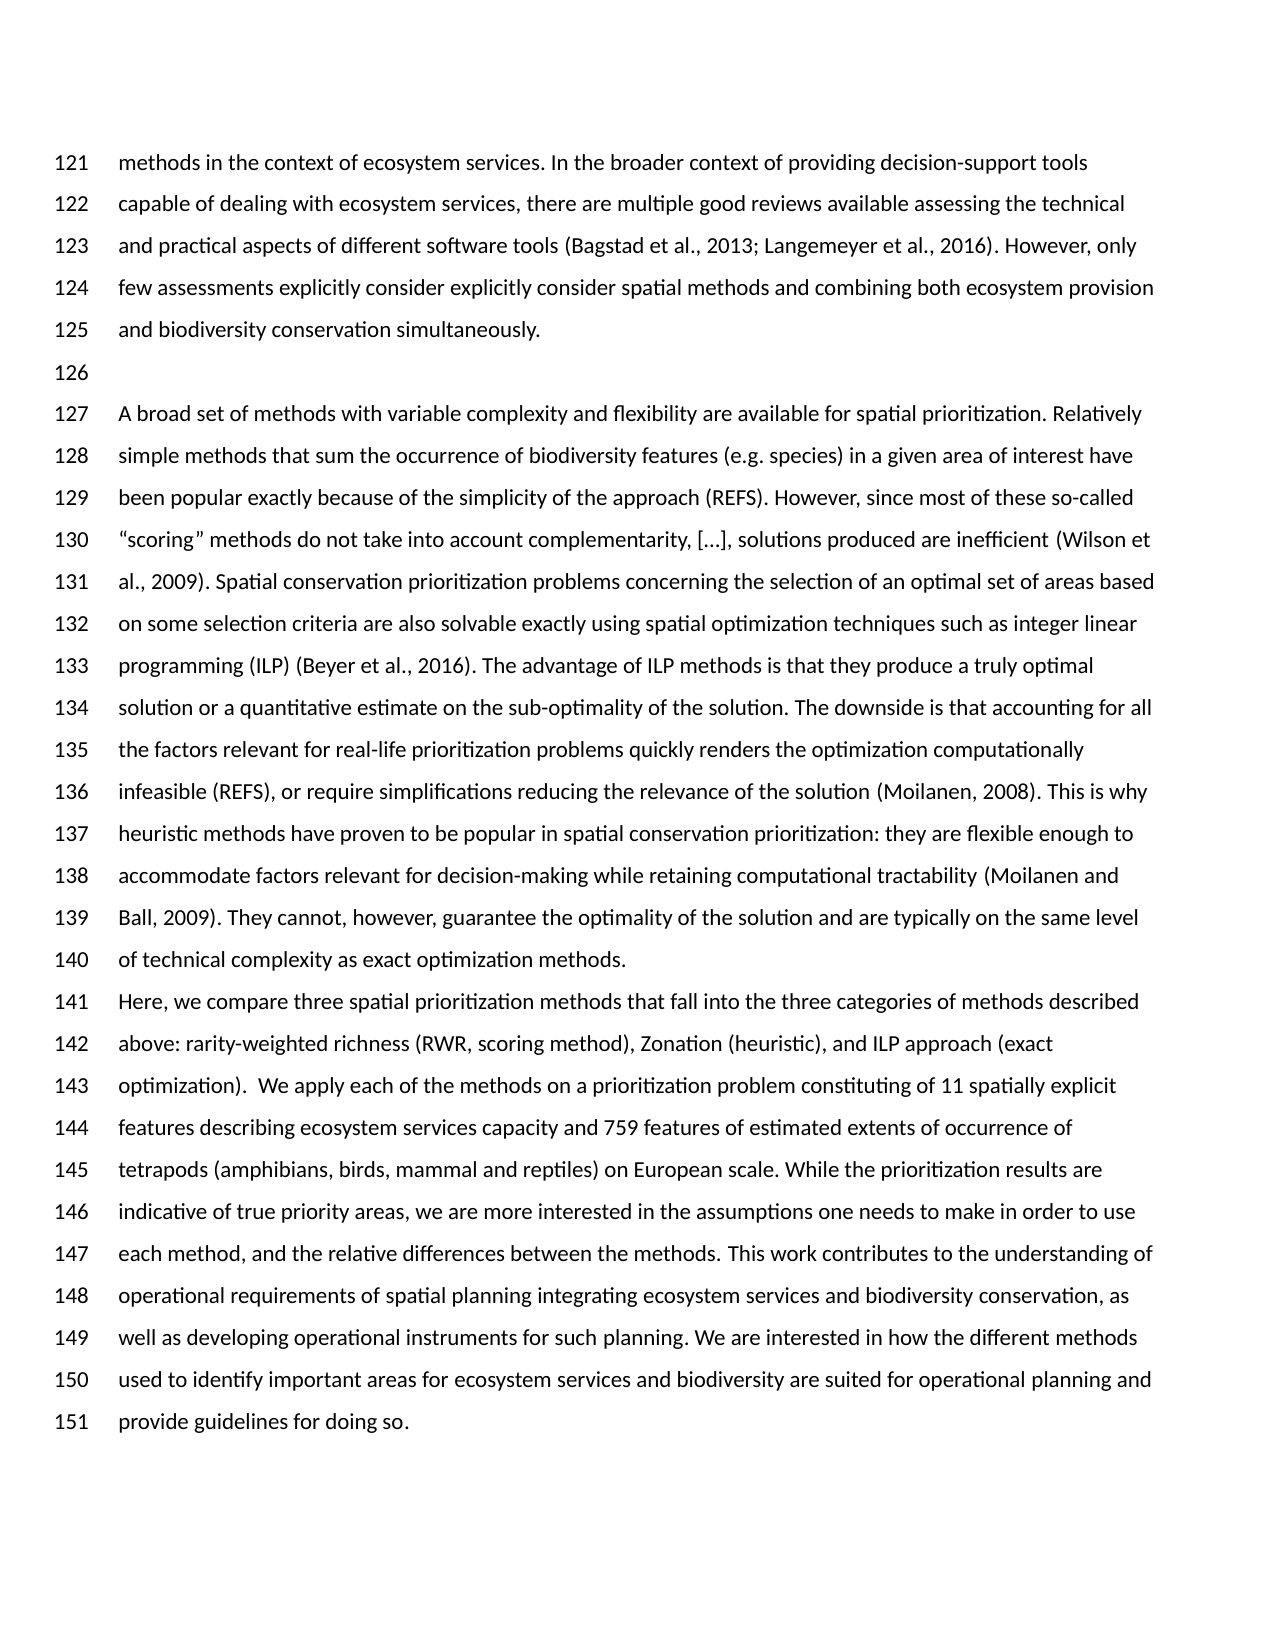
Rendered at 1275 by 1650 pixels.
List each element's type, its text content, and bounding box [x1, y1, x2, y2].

text A broad set of methods with variable complexity and flexibility are available for spatial prioritization. Relatively simple methods that sum the occurrence of biodiversity features (e.g. species) in a given area of interest have been popular exactly because of the simplicity of the approach (REFS). However, since most of these so-called “scoring” methods do not take into account complementarity, […], solutions produced are inefficient (Wilson et al., 2009)⁠. Spatial conservation prioritization problems concerning the selection of an optimal set of areas based on some selection criteria are also solvable exactly using spatial optimization techniques such as integer linear programming (ILP) (Beyer et al., 2016)⁠. The advantage of ILP methods is that they produce a truly optimal solution or a quantitative estimate on the sub-optimality of the solution. The downside is that accounting for all the factors relevant for real-life prioritization problems quickly renders the optimization computationally infeasible (REFS), or require simplifications reducing the relevance of the solution (Moilanen, 2008)⁠. This is why heuristic methods have proven to be popular in spatial conservation prioritization: they are flexible enough to accommodate factors relevant for decision-making while retaining computational tractability (Moilanen and Ball, 2009)⁠. They cannot, however, guarantee the optimality of the solution and are typically on the same level of technical complexity as exact optimization methods. [118, 399, 1157, 973]
text Here, we compare three spatial prioritization methods that fall into the three categories of methods described above: rarity-weighted richness (RWR, scoring method), Zonation (heuristic), and ILP approach (exact optimization). We apply each of the methods on a prioritization problem constituting of 11 spatially explicit features describing ecosystem services capacity and 759 features of estimated extents of occurrence of tetrapods (amphibians, birds, mammal and reptiles) on European scale. While the prioritization results are indicative of true priority areas, we are more interested in the assumptions one needs to make in order to use each method, and the relative differences between the methods. This work contributes to the understanding of operational requirements of spatial planning integrating ecosystem services and biodiversity conservation, as well as developing operational instruments for such planning. We are interested in how the different methods used to identify important areas for ecosystem services and biodiversity are suited for operational planning and provide guidelines for doing so. [118, 987, 1157, 1477]
text methods in the context of ecosystem services. In the broader context of providing decision-support tools capable of dealing with ecosystem services, there are multiple good reviews available assessing the technical and practical aspects of different software tools (Bagstad et al., 2013; Langemeyer et al., 2016)⁠. However, only few assessments explicitly consider explicitly consider spatial methods and combining both ecosystem provision and biodiversity conservation simultaneously. [118, 148, 1157, 343]
